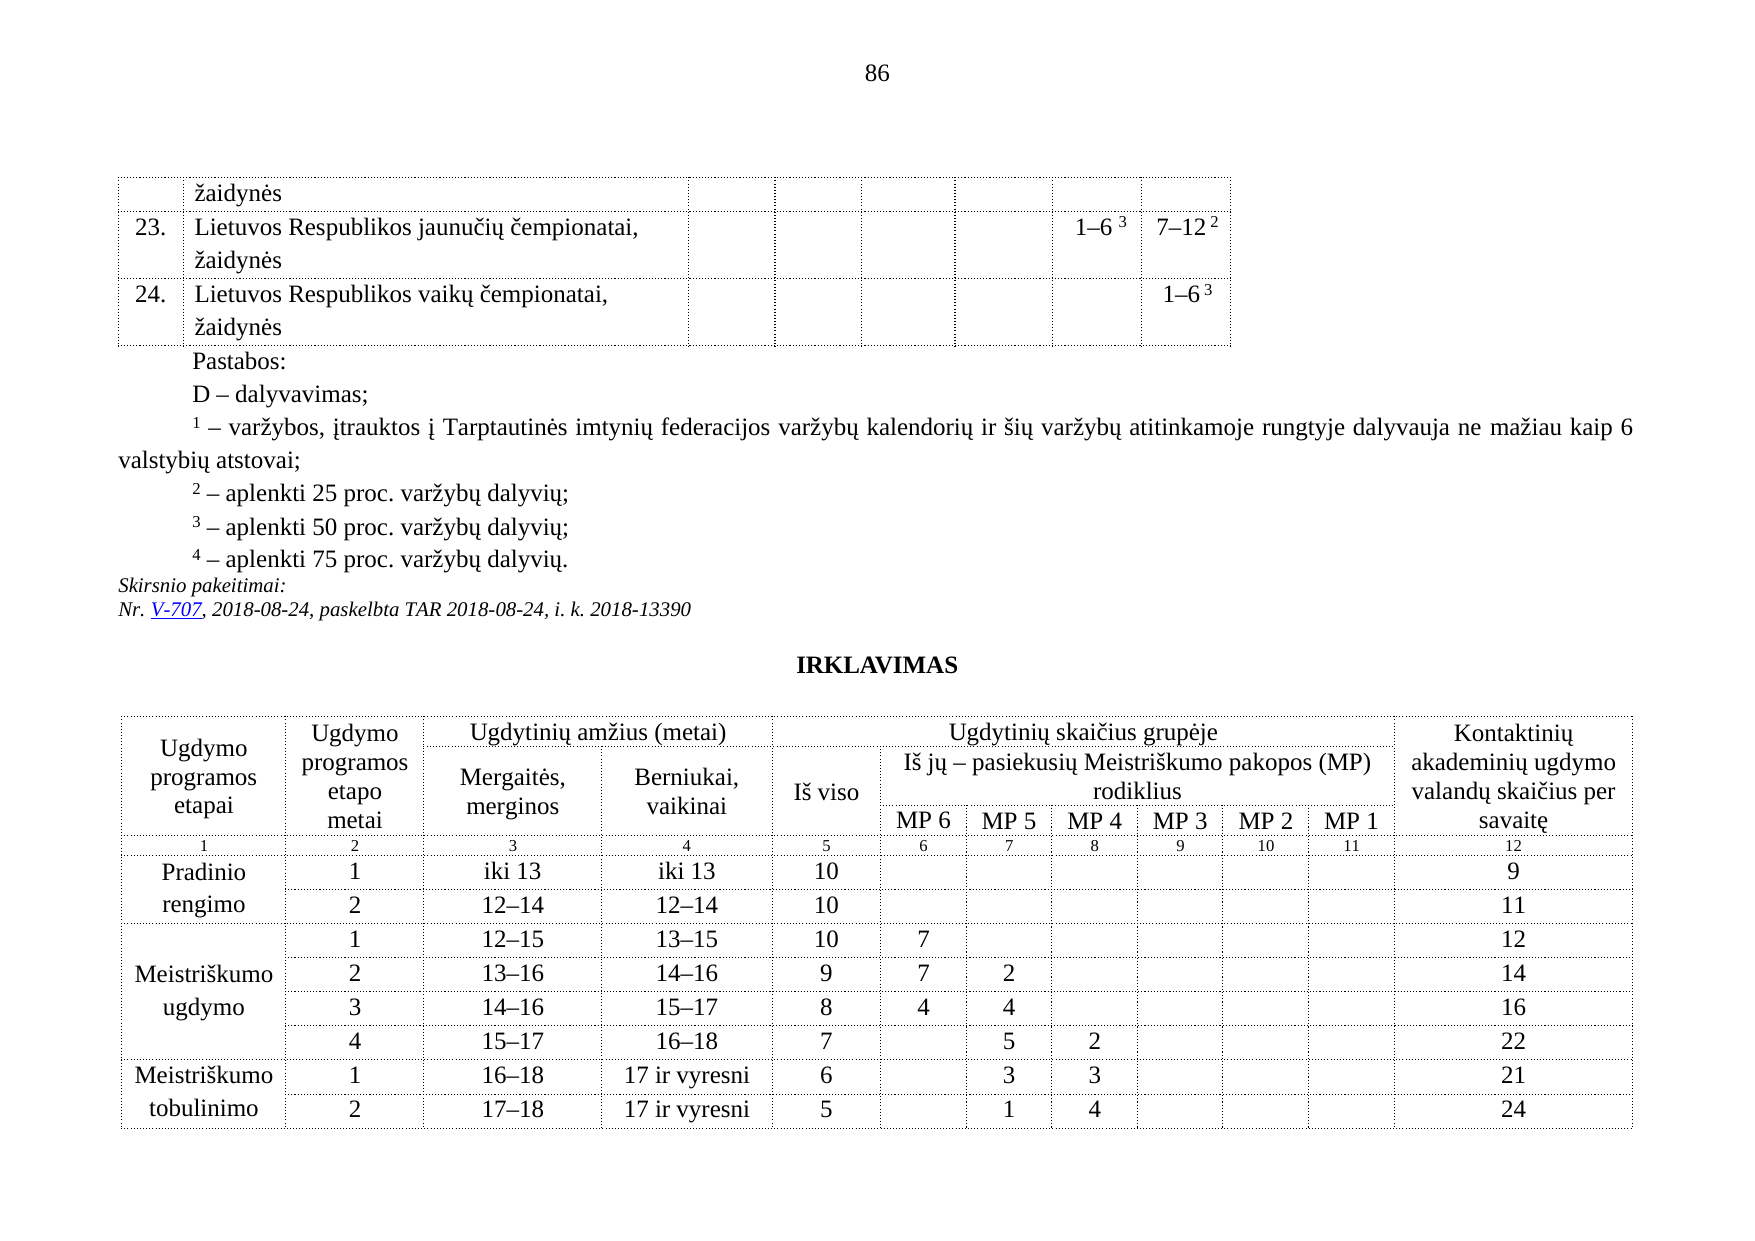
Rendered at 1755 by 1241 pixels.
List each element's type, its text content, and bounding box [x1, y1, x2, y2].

table_cell 1 [966, 1094, 1052, 1127]
table_cell 13–16 [424, 957, 601, 991]
table_cell [1223, 991, 1308, 1025]
table_cell 22 [1394, 1025, 1632, 1059]
table_cell 7 [880, 923, 966, 957]
table_header Ugdytinių amžius (metai) [424, 716, 772, 746]
table_cell [775, 278, 862, 345]
table_cell 6 [772, 1059, 880, 1093]
text 4 – aplenkti 75 proc. varžybų dalyvių. [118, 544, 1633, 573]
table_cell 15–17 [424, 1025, 601, 1059]
table_cell iki 13 [601, 855, 772, 889]
table_cell [775, 177, 862, 211]
table_cell [966, 889, 1052, 923]
table_cell [1137, 889, 1223, 923]
table_cell [1137, 923, 1223, 957]
table_cell [1052, 855, 1137, 889]
text irklavimas [118, 650, 1636, 679]
table_cell 17 ir vyresni [601, 1059, 772, 1093]
table_cell [1137, 855, 1223, 889]
table_header Ugdymo programos etapo metai [286, 716, 424, 835]
table_cell 4 [966, 991, 1052, 1025]
table_header Kontaktinių akademinių ugdymo valandų skaičius per savaitę [1394, 716, 1632, 835]
table_cell 23. [118, 211, 183, 278]
table_cell 3 [1052, 1059, 1137, 1093]
table_cell 16 [1394, 991, 1632, 1025]
table_cell [688, 278, 775, 345]
table_cell [1309, 855, 1394, 889]
table_cell 5 [966, 1025, 1052, 1059]
table_cell 5 [772, 1094, 880, 1127]
table_cell 14–16 [601, 957, 772, 991]
table_cell [1309, 1025, 1394, 1059]
table_cell žaidynės [183, 177, 688, 211]
table_cell [1141, 177, 1231, 211]
table_cell MP 4 [1052, 805, 1137, 835]
table_cell [1052, 923, 1137, 957]
table_cell 14–16 [424, 991, 601, 1025]
table_cell Meistriškumo ugdymo [122, 923, 286, 1059]
table_cell 10 [772, 889, 880, 923]
table_cell Pradinio rengimo [122, 855, 286, 923]
text Pastabos: [118, 346, 1633, 375]
table_cell 11 [1309, 835, 1394, 855]
table_cell 12–14 [601, 889, 772, 923]
text D – dalyvavimas; [118, 379, 1633, 408]
table_cell 4 [1052, 1094, 1137, 1127]
table_cell [1223, 1059, 1308, 1093]
table_cell 14 [1394, 957, 1632, 991]
table_cell [1309, 923, 1394, 957]
table_cell [1223, 889, 1308, 923]
table_cell 9 [1137, 835, 1223, 855]
table_cell [955, 211, 1052, 278]
table_cell [880, 1059, 966, 1093]
table_cell [966, 855, 1052, 889]
table_cell [1053, 177, 1141, 211]
table_cell 2 [286, 889, 424, 923]
table_header Ugdymo programos etapai [122, 716, 286, 835]
table_cell [880, 1094, 966, 1127]
table_cell [1223, 957, 1308, 991]
table_cell [688, 211, 775, 278]
table_cell [1223, 855, 1308, 889]
table_cell [1137, 1059, 1223, 1093]
table_cell 10 [772, 855, 880, 889]
table_cell Iš viso [772, 746, 880, 835]
table_cell [955, 278, 1052, 345]
table_cell 9 [1394, 855, 1632, 889]
table_cell Mergaitės, merginos [424, 746, 601, 835]
table_cell [1309, 1059, 1394, 1093]
table_cell [966, 923, 1052, 957]
table_cell 12 [1394, 923, 1632, 957]
table_cell 3 [424, 835, 601, 855]
table_cell 1 [286, 923, 424, 957]
table_cell [1052, 889, 1137, 923]
table_cell 1 [122, 835, 286, 855]
table_cell 16–18 [601, 1025, 772, 1059]
table_cell 7 [966, 835, 1052, 855]
table_cell 10 [1223, 835, 1308, 855]
table_cell iki 13 [424, 855, 601, 889]
table_cell MP 3 [1137, 805, 1223, 835]
table_cell 17 ir vyresni [601, 1094, 772, 1127]
table_cell 2 [286, 957, 424, 991]
table_cell [775, 211, 862, 278]
table_cell 9 [772, 957, 880, 991]
text 1 – varžybos, įtrauktos į Tarptautinės imtynių federacijos varžybų kalendorių ir šių varžybų atitinkamoje rungtyje dalyvauja ne mažiau kaip 6 valstybių atstovai; [118, 412, 1633, 474]
table_cell 3 [286, 991, 424, 1025]
table_cell MP 1 [1309, 805, 1394, 835]
table_cell 15–17 [601, 991, 772, 1025]
table_cell [880, 889, 966, 923]
table_cell [1223, 1094, 1308, 1127]
table_cell [955, 177, 1052, 211]
table_cell 13–15 [601, 923, 772, 957]
table_cell [1137, 1025, 1223, 1059]
table_cell 6 [880, 835, 966, 855]
table_cell 12–15 [424, 923, 601, 957]
table_cell 7–12 2 [1141, 211, 1231, 278]
table_cell [1053, 278, 1141, 345]
text Skirsnio pakeitimai: [118, 573, 1636, 597]
table_cell [880, 1025, 966, 1059]
table_cell Lietuvos Respublikos jaunučių čempionatai, žaidynės [183, 211, 688, 278]
table_cell [1309, 1094, 1394, 1127]
table_cell [1052, 991, 1137, 1025]
table_cell [688, 177, 775, 211]
table_cell Iš jų – pasiekusių Meistriškumo pakopos (MP) rodiklius [880, 746, 1394, 804]
table_cell 11 [1394, 889, 1632, 923]
table_cell [880, 855, 966, 889]
table_cell 4 [601, 835, 772, 855]
table_cell [118, 177, 183, 211]
table_header Ugdytinių skaičius grupėje [772, 716, 1394, 746]
table_cell 10 [772, 923, 880, 957]
table_cell 1 [286, 1059, 424, 1093]
table_cell [1137, 957, 1223, 991]
table_cell 7 [880, 957, 966, 991]
table_cell MP 5 [966, 805, 1052, 835]
table_cell 5 [772, 835, 880, 855]
table_cell [1052, 957, 1137, 991]
text 3 – aplenkti 50 proc. varžybų dalyvių; [118, 512, 1633, 540]
table_cell 12 [1394, 835, 1632, 855]
table_cell 2 [1052, 1025, 1137, 1059]
table_cell [1137, 1094, 1223, 1127]
table_cell 12–14 [424, 889, 601, 923]
table_cell Berniukai, vaikinai [601, 746, 772, 835]
table_cell [862, 278, 955, 345]
table_cell [862, 211, 955, 278]
table_cell 7 [772, 1025, 880, 1059]
table_cell 21 [1394, 1059, 1632, 1093]
table_cell 24 [1394, 1094, 1632, 1127]
table_cell [1309, 991, 1394, 1025]
table_cell 17–18 [424, 1094, 601, 1127]
table_cell MP 2 [1223, 805, 1308, 835]
table_cell [862, 177, 955, 211]
text Nr. V-707, 2018-08-24, paskelbta TAR 2018-08-24, i. k. 2018-13390 [118, 597, 1636, 621]
table_cell 2 [286, 835, 424, 855]
table_cell 8 [1052, 835, 1137, 855]
table_cell 24. [118, 278, 183, 345]
table_cell 3 [966, 1059, 1052, 1093]
table_cell 1–6 3 [1053, 211, 1141, 278]
text 2 – aplenkti 25 proc. varžybų dalyvių; [118, 478, 1633, 507]
table_cell 4 [880, 991, 966, 1025]
table_cell 16–18 [424, 1059, 601, 1093]
table_cell [1309, 957, 1394, 991]
table_cell 1–6 3 [1141, 278, 1231, 345]
table_cell 2 [286, 1094, 424, 1127]
table_cell [1223, 1025, 1308, 1059]
table_cell 8 [772, 991, 880, 1025]
table_cell [1223, 923, 1308, 957]
table_cell MP 6 [880, 805, 966, 835]
table_cell 2 [966, 957, 1052, 991]
table_cell [1137, 991, 1223, 1025]
table_cell [1309, 889, 1394, 923]
table_cell 1 [286, 855, 424, 889]
table_cell Lietuvos Respublikos vaikų čempionatai, žaidynės [183, 278, 688, 345]
table_cell 4 [286, 1025, 424, 1059]
table_cell Meistriškumo tobulinimo [122, 1059, 286, 1127]
